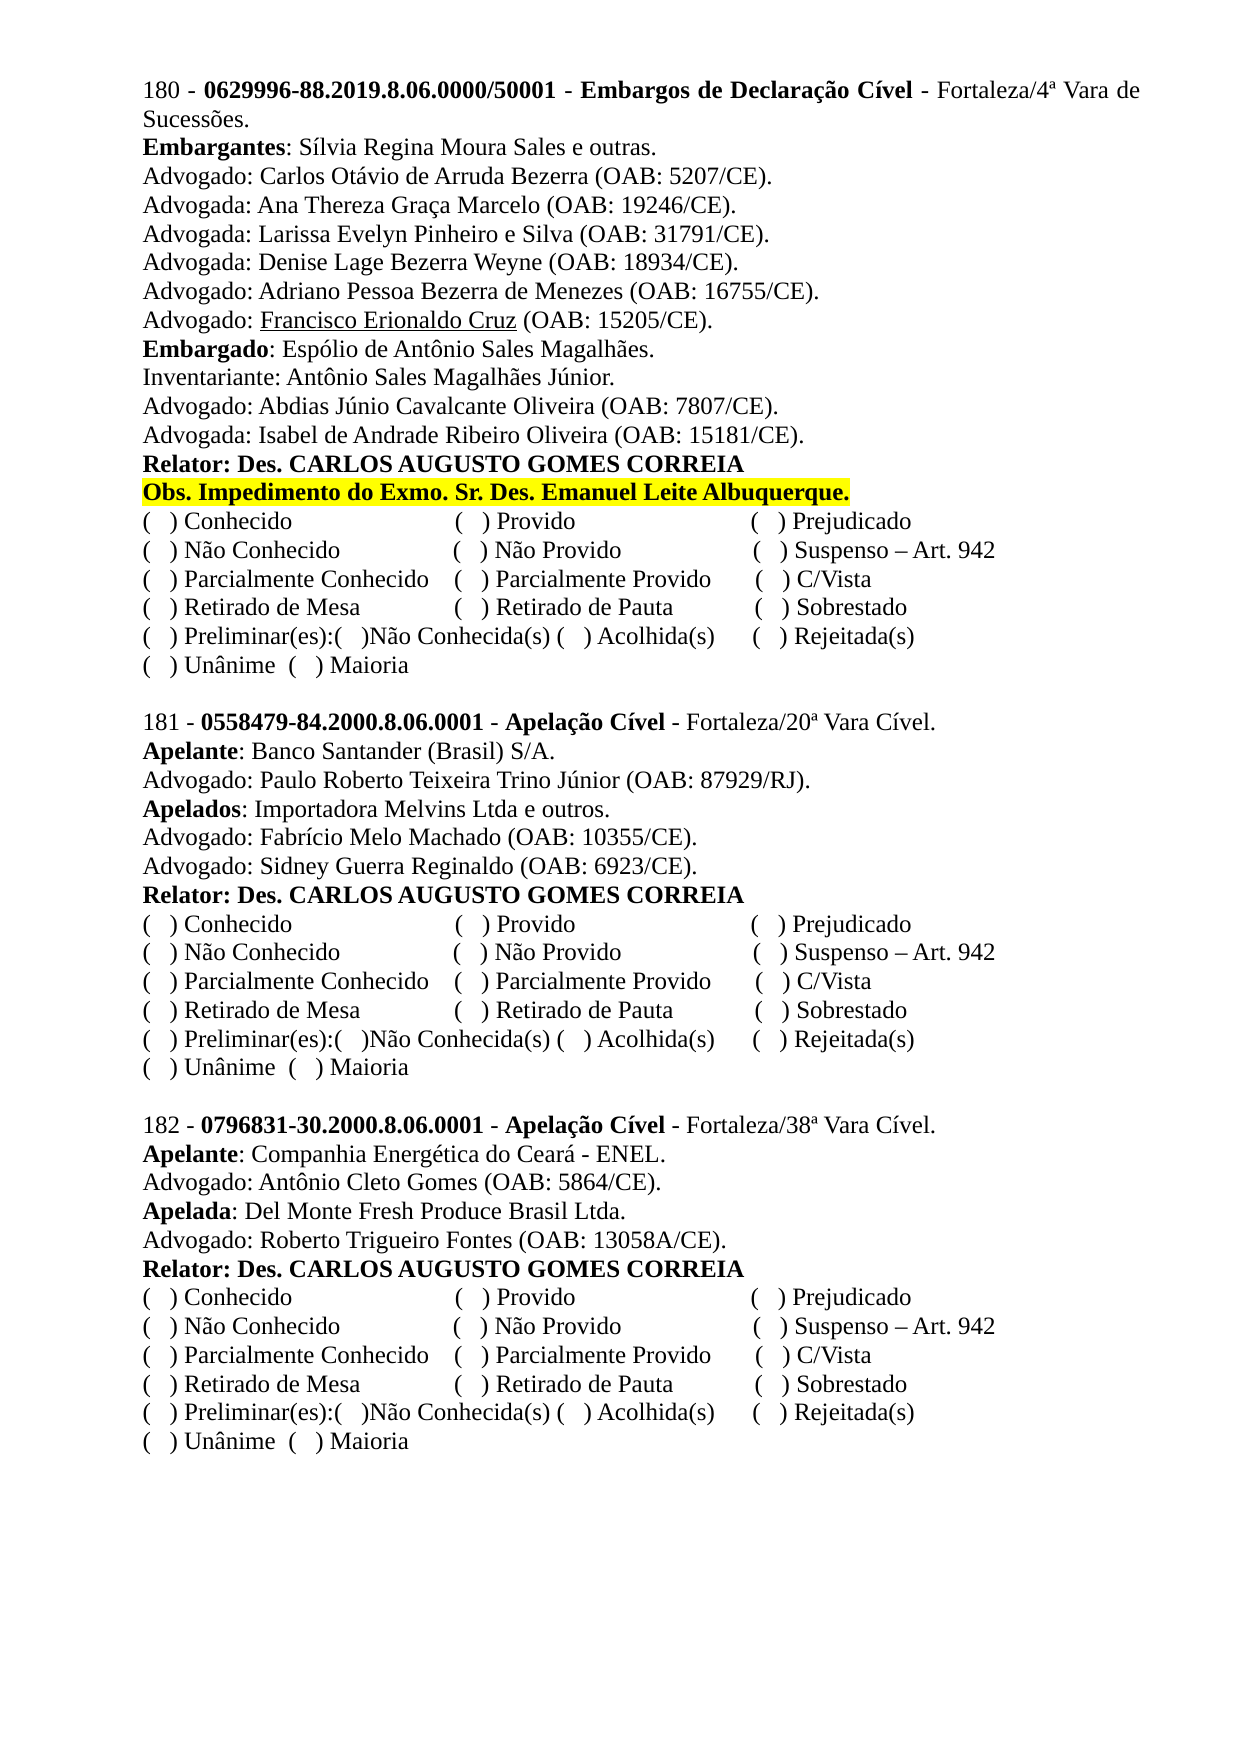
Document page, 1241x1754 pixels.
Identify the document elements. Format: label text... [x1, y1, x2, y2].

text Advogado: Carlos Otávio de Arruda Bezerra (OAB: 5207/CE). [142, 161, 1141, 190]
text ( ) Conhecido ( ) Provido ( ) Prejudicado [142, 506, 1141, 535]
text ( ) Unânime ( ) Maioria [142, 1426, 1158, 1455]
text 182 - 0796831-30.2000.8.06.0001 - Apelação Cível - Fortaleza/38ª Vara Cível. [142, 1110, 1141, 1139]
text Apelante: Companhia Energética do Ceará - ENEL. [142, 1139, 1141, 1167]
text Advogado: Abdias Júnio Cavalcante Oliveira (OAB: 7807/CE). [142, 391, 1141, 420]
text ( ) Parcialmente Conhecido ( ) Parcialmente Provido ( ) C/Vista [142, 564, 1158, 592]
text ( ) Unânime ( ) Maioria [142, 1052, 1158, 1081]
text Apelante: Banco Santander (Brasil) S/A. [142, 736, 1141, 765]
text ( ) Conhecido ( ) Provido ( ) Prejudicado [142, 1282, 1141, 1311]
text Relator: Des. CARLOS AUGUSTO GOMES CORREIA [142, 1254, 1141, 1282]
text Advogada: Ana Thereza Graça Marcelo (OAB: 19246/CE). [142, 190, 1141, 219]
text Advogada: Denise Lage Bezerra Weyne (OAB: 18934/CE). [142, 247, 1141, 276]
text ( ) Parcialmente Conhecido ( ) Parcialmente Provido ( ) C/Vista [142, 1340, 1158, 1369]
text Advogado: Antônio Cleto Gomes (OAB: 5864/CE). [142, 1167, 1141, 1196]
text ( ) Não Conhecido ( ) Não Provido ( ) Suspenso – Art. 942 [142, 1311, 1158, 1340]
text ( ) Parcialmente Conhecido ( ) Parcialmente Provido ( ) C/Vista [142, 966, 1158, 995]
text Advogado: Roberto Trigueiro Fontes (OAB: 13058A/CE). [142, 1225, 1141, 1254]
text ( ) Não Conhecido ( ) Não Provido ( ) Suspenso – Art. 942 [142, 937, 1158, 966]
text Embargantes: Sílvia Regina Moura Sales e outras. [142, 132, 1141, 161]
text Advogada: Larissa Evelyn Pinheiro e Silva (OAB: 31791/CE). [142, 219, 1141, 247]
text Embargado: Espólio de Antônio Sales Magalhães. [142, 334, 1141, 362]
text Advogado: Sidney Guerra Reginaldo (OAB: 6923/CE). [142, 851, 1141, 880]
text ( ) Preliminar(es):( )Não Conhecida(s) ( ) Acolhida(s) ( ) Rejeitada(s) [142, 1397, 1158, 1426]
text Advogado: Paulo Roberto Teixeira Trino Júnior (OAB: 87929/RJ). [142, 765, 1141, 794]
text ( ) Unânime ( ) Maioria [142, 650, 1158, 679]
text Advogada: Isabel de Andrade Ribeiro Oliveira (OAB: 15181/CE). [142, 420, 1141, 449]
text Apelados: Importadora Melvins Ltda e outros. [142, 794, 1141, 822]
text ( ) Retirado de Mesa ( ) Retirado de Pauta ( ) Sobrestado [142, 592, 1158, 621]
text Obs. Impedimento do Exmo. Sr. Des. Emanuel Leite Albuquerque. [142, 477, 1141, 506]
text Advogado: Fabrício Melo Machado (OAB: 10355/CE). [142, 822, 1141, 851]
text ( ) Retirado de Mesa ( ) Retirado de Pauta ( ) Sobrestado [142, 1369, 1158, 1397]
text Inventariante: Antônio Sales Magalhães Júnior. [142, 362, 1141, 391]
text ( ) Preliminar(es):( )Não Conhecida(s) ( ) Acolhida(s) ( ) Rejeitada(s) [142, 621, 1158, 650]
text Relator: Des. CARLOS AUGUSTO GOMES CORREIA [142, 449, 1141, 477]
text Apelada: Del Monte Fresh Produce Brasil Ltda. [142, 1196, 1141, 1225]
text ( ) Retirado de Mesa ( ) Retirado de Pauta ( ) Sobrestado [142, 995, 1158, 1024]
text ( ) Não Conhecido ( ) Não Provido ( ) Suspenso – Art. 942 [142, 535, 1158, 564]
text ( ) Preliminar(es):( )Não Conhecida(s) ( ) Acolhida(s) ( ) Rejeitada(s) [142, 1024, 1158, 1052]
text 180 - 0629996-88.2019.8.06.0000/50001 - Embargos de Declaração Cível - Fortaleza/4ª Vara de Sucessões. [142, 75, 1141, 132]
text Advogado: Adriano Pessoa Bezerra de Menezes (OAB: 16755/CE). [142, 276, 1141, 305]
text Relator: Des. CARLOS AUGUSTO GOMES CORREIA [142, 880, 1141, 909]
text ( ) Conhecido ( ) Provido ( ) Prejudicado [142, 909, 1141, 937]
text 181 - 0558479-84.2000.8.06.0001 - Apelação Cível - Fortaleza/20ª Vara Cível. [142, 707, 1141, 736]
text Advogado: Francisco Erionaldo Cruz (OAB: 15205/CE). [142, 305, 1141, 334]
